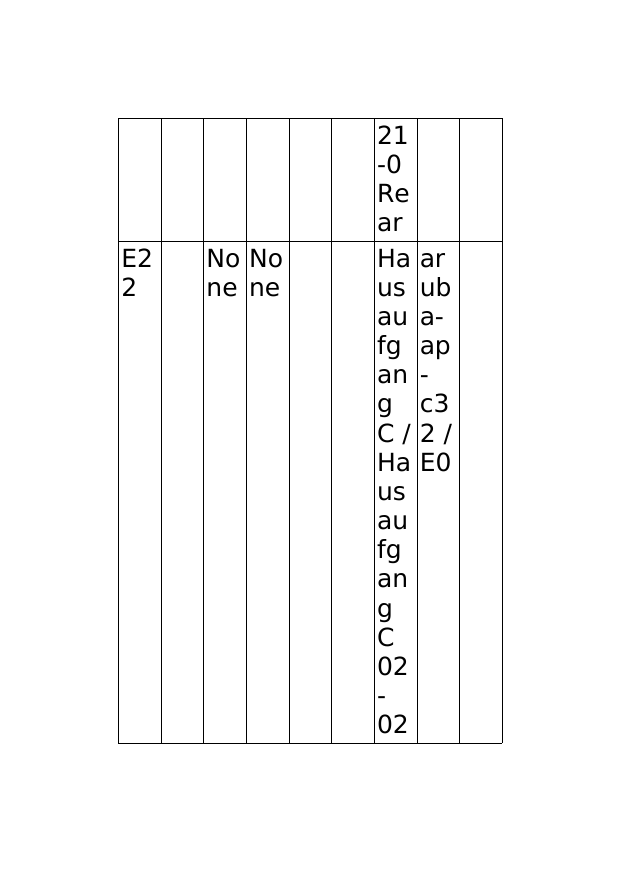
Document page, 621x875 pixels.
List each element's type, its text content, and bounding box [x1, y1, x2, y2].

table_cell [162, 119, 203, 241]
table_cell [418, 119, 459, 241]
table_cell None [247, 242, 289, 742]
table_cell [162, 242, 203, 742]
table_cell Hausaufgang C / Hausaufgang C 02-02- [375, 242, 417, 742]
table_cell [290, 119, 331, 241]
table_cell None [204, 242, 246, 742]
table_cell [460, 119, 502, 241]
table_cell [204, 119, 246, 241]
table_cell [460, 242, 502, 742]
table_cell aruba-ap-c32 / E0 [418, 242, 459, 742]
table_cell 21-0 Rear [375, 119, 417, 241]
table_cell E22 [119, 242, 161, 742]
table_cell [332, 119, 374, 241]
table_cell [290, 242, 331, 742]
table_cell [119, 119, 161, 241]
table_cell [332, 242, 374, 742]
table_cell [247, 119, 289, 241]
